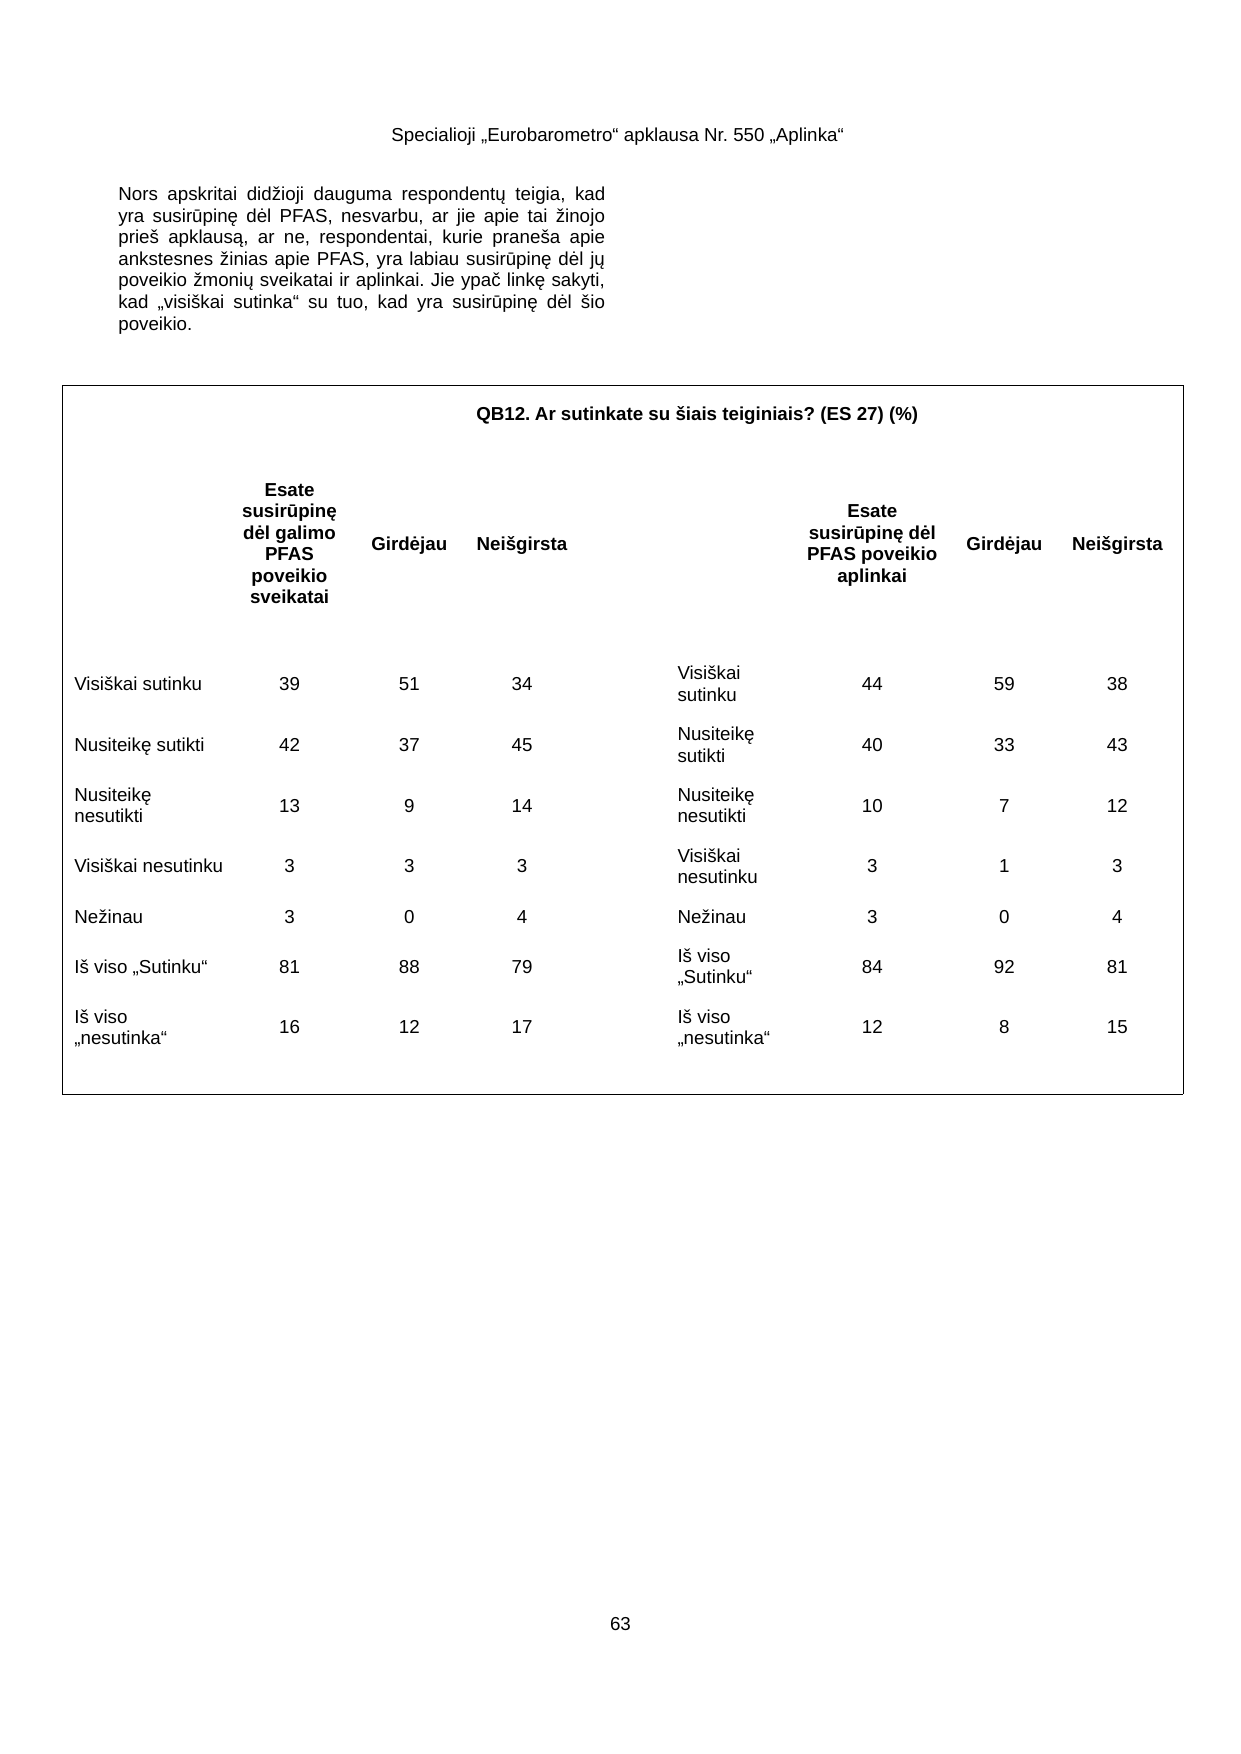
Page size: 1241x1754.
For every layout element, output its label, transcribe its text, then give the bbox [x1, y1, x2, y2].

table_cell 1 [948, 836, 1061, 897]
table_cell 88 [353, 936, 465, 997]
table_cell Iš viso „nesutinka“ [674, 997, 796, 1057]
table_cell 81 [1061, 936, 1174, 997]
table_cell 4 [1061, 897, 1174, 936]
text Nors apskritai didžioji dauguma respondentų teigia, kad yra susirūpinę dėl PFAS, nesvarbu, ar jie apie tai žinojo prieš apklausą, ar ne, respondentai, kurie praneša apie ankstesnes žinias apie PFAS, yra labiau susirūpinę dėl jų poveikio žmonių sveikatai ir aplinkai. Jie ypač linkę sakyti, kad „visiškai sutinka“ su tuo, kad yra susirūpinę dėl šio poveikio. [118, 183, 605, 334]
table_cell [578, 775, 674, 836]
table_cell 34 [465, 653, 578, 714]
table_cell Nusiteikę nesutikti [71, 775, 226, 836]
table_cell [578, 653, 674, 714]
table_cell Esate susirūpinę dėl galimo PFAS poveikio sveikatai [226, 433, 353, 653]
table_cell Visiškai nesutinku [71, 836, 226, 897]
table_cell Nusiteikę sutikti [71, 714, 226, 775]
table_cell 81 [226, 936, 353, 997]
table_header [71, 394, 226, 433]
table_cell Girdėjau [353, 433, 465, 653]
table_cell [71, 433, 226, 653]
table_cell 12 [796, 997, 948, 1057]
table_cell 59 [948, 653, 1061, 714]
table_cell 3 [796, 836, 948, 897]
table_cell 15 [1061, 997, 1174, 1057]
table_cell 40 [796, 714, 948, 775]
table_cell 0 [353, 897, 465, 936]
table_cell 10 [796, 775, 948, 836]
table_cell Neišgirsta [465, 433, 578, 653]
table_cell [578, 836, 674, 897]
table_cell 42 [226, 714, 353, 775]
table_cell 84 [796, 936, 948, 997]
table_cell Nusiteikę sutikti [674, 714, 796, 775]
table_cell Esate susirūpinę dėl PFAS poveikio aplinkai [796, 433, 948, 653]
table_cell 7 [948, 775, 1061, 836]
table_cell Nežinau [674, 897, 796, 936]
table_cell 9 [353, 775, 465, 836]
table_cell Nusiteikę nesutikti [674, 775, 796, 836]
table_cell 3 [226, 836, 353, 897]
table_cell 3 [226, 897, 353, 936]
table_cell 44 [796, 653, 948, 714]
table_cell 3 [353, 836, 465, 897]
table_cell Visiškai sutinku [674, 653, 796, 714]
table_cell 0 [948, 897, 1061, 936]
table_cell 38 [1061, 653, 1174, 714]
table_cell Neišgirsta [1061, 433, 1174, 653]
table_cell [578, 433, 674, 653]
table_cell 12 [1061, 775, 1174, 836]
table_cell Girdėjau [948, 433, 1061, 653]
table_cell Visiškai nesutinku [674, 836, 796, 897]
table_cell 3 [465, 836, 578, 897]
table_header QB12. Ar sutinkate su šiais teiginiais? (ES 27) (%) [226, 394, 1174, 433]
table_cell 4 [465, 897, 578, 936]
table_cell 79 [465, 936, 578, 997]
table_cell 8 [948, 997, 1061, 1057]
table_cell [578, 997, 674, 1057]
table_cell [674, 433, 796, 653]
table_cell 39 [226, 653, 353, 714]
table_cell Iš viso „nesutinka“ [71, 997, 226, 1057]
table_cell Iš viso „Sutinku“ [71, 936, 226, 997]
table_cell Nežinau [71, 897, 226, 936]
table_cell Visiškai sutinku [71, 653, 226, 714]
table_cell 13 [226, 775, 353, 836]
table_cell 43 [1061, 714, 1174, 775]
table_cell 16 [226, 997, 353, 1057]
table_cell [578, 936, 674, 997]
table_cell 37 [353, 714, 465, 775]
table_cell 17 [465, 997, 578, 1057]
table_cell 12 [353, 997, 465, 1057]
table_cell Iš viso „Sutinku“ [674, 936, 796, 997]
table_cell 45 [465, 714, 578, 775]
table_cell 3 [1061, 836, 1174, 897]
table_cell 33 [948, 714, 1061, 775]
table_cell 92 [948, 936, 1061, 997]
table_cell [578, 897, 674, 936]
table_cell 51 [353, 653, 465, 714]
table_cell 14 [465, 775, 578, 836]
table_cell 3 [796, 897, 948, 936]
table_cell [578, 714, 674, 775]
